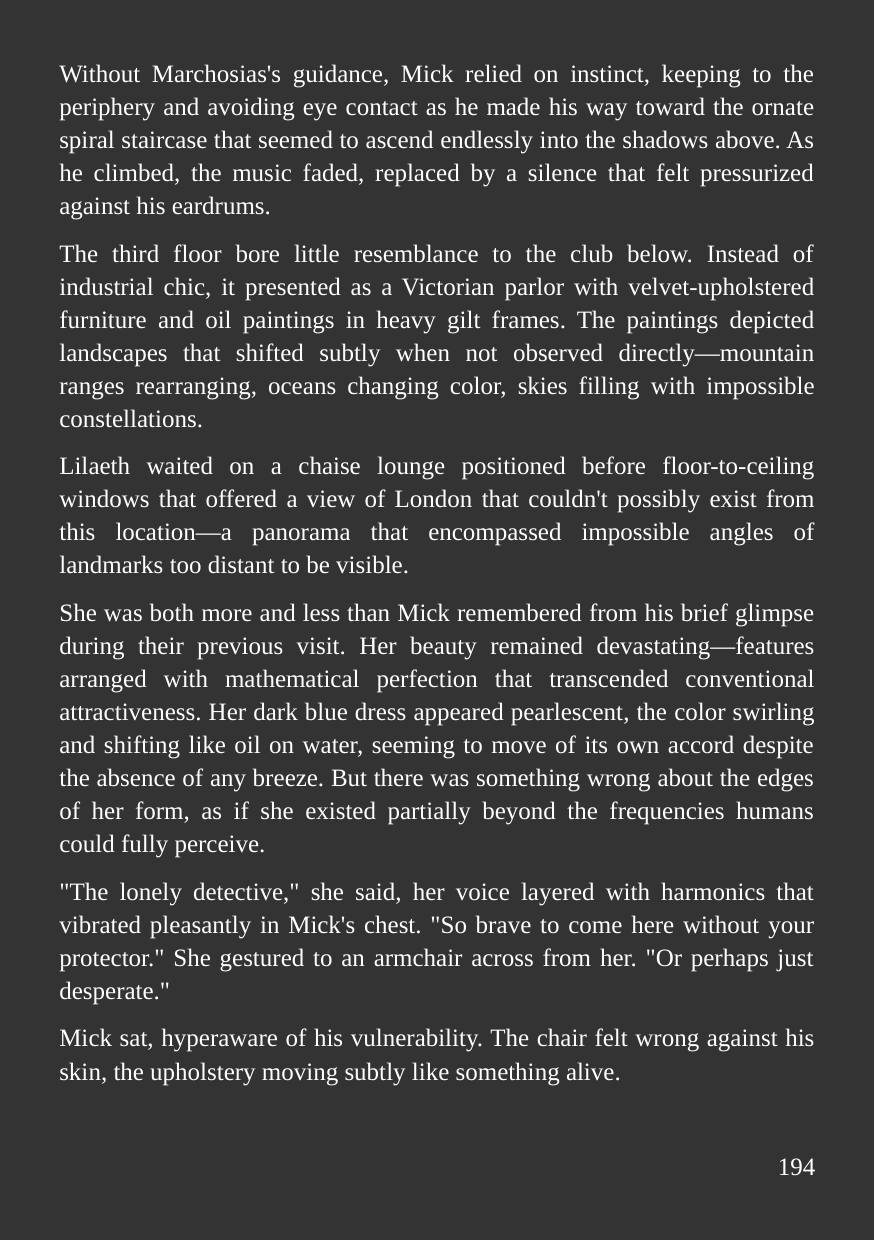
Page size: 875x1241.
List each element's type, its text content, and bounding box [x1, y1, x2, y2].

text Lilaeth waited on a chaise lounge positioned before floor-to-ceiling windows that offered a view of London that couldn't possibly exist from this location—a panorama that encompassed impossible angles of landmarks too distant to be visible. [59, 451, 815, 579]
text She was both more and less than Mick remembered from his brief glimpse during their previous visit. Her beauty remained devastating—features arranged with mathematical perfection that transcended conventional attractiveness. Her dark blue dress appeared pearlescent, the color swirling and shifting like oil on water, seeming to move of its own accord despite the absence of any breeze. But there was something wrong about the edges of her form, as if she existed partially beyond the frequencies humans could fully perceive. [59, 598, 815, 858]
text "The lonely detective," she said, her voice layered with harmonics that vibrated pleasantly in Mick's chest. "So brave to come here without your protector." She gestured to an armchair across from her. "Or perhaps just desperate." [59, 877, 815, 1005]
text Without Marchosias's guidance, Mick relied on instinct, keeping to the periphery and avoiding eye contact as he made his way toward the ornate spiral staircase that seemed to ascend endlessly into the shadows above. As he climbed, the music faded, replaced by a silence that felt pressurized against his eardrums. [59, 59, 815, 220]
text Mick sat, hyperaware of his vulnerability. The chair felt wrong against his skin, the upholstery moving subtly like something alive. [59, 1023, 815, 1085]
text The third floor bore little resemblance to the club below. Instead of industrial chic, it presented as a Victorian parlor with velvet-upholstered furniture and oil paintings in heavy gilt frames. The paintings depicted landscapes that shifted subtly when not observed directly—mountain ranges rearranging, oceans changing color, skies filling with impossible constellations. [59, 239, 815, 433]
